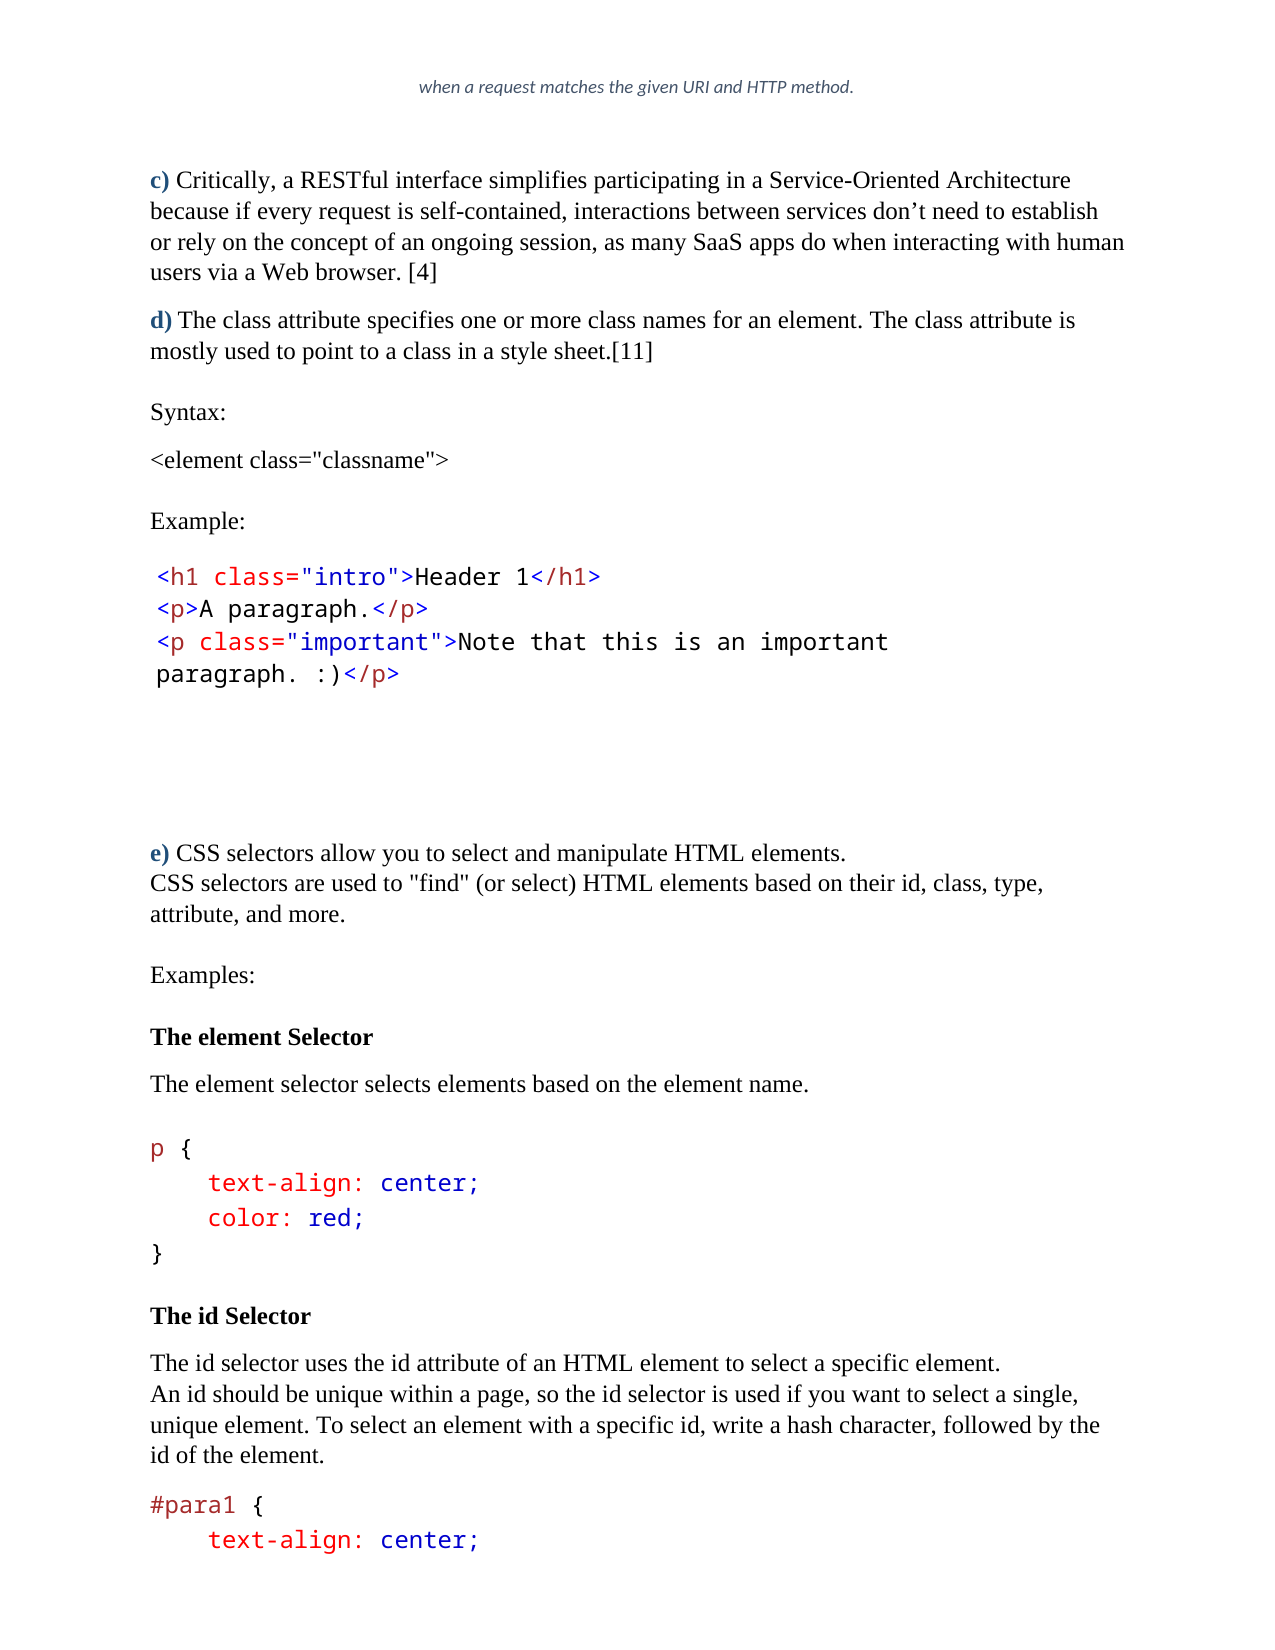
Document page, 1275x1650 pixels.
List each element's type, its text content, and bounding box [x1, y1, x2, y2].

text when a request matches the given URI and HTTP method. [150, 75, 1125, 98]
text d) The class attribute specifies one or more class names for an element. The class attribute is mostly used to point to a class in a style sheet.[11] Syntax: [150, 305, 1125, 426]
text #para1 { text-align: center; [150, 1488, 1125, 1555]
table_header <h1 class="intro">Header 1</h1> <p>A paragraph.</p> <p class="important">Note that this is an important paragraph. :)</p> [150, 554, 1125, 696]
text The element selector selects elements based on the element name. p { text-align: center; color: red; } The id Selector [150, 1069, 1125, 1329]
text e) CSS selectors allow you to select and manipulate HTML elements. CSS selectors are used to "find" (or select) HTML elements based on their id, class, type, attribute, and more. Examples: The element Selector [150, 838, 1125, 1051]
text The id selector uses the id attribute of an HTML element to select a specific element. An id should be unique within a page, so the id selector is used if you want to select a single, unique element. To select an element with a specific id, write a hash character, followed by the id of the element. [150, 1348, 1125, 1469]
text c) Critically, a RESTful interface simplifies participating in a Service-Oriented Architecture because if every request is self-contained, interactions between services don’t need to establish or rely on the concept of an ongoing session, as many SaaS apps do when interacting with human users via a Web browser. [4] [150, 165, 1125, 286]
text <element class="classname"> Example: [150, 445, 1125, 535]
